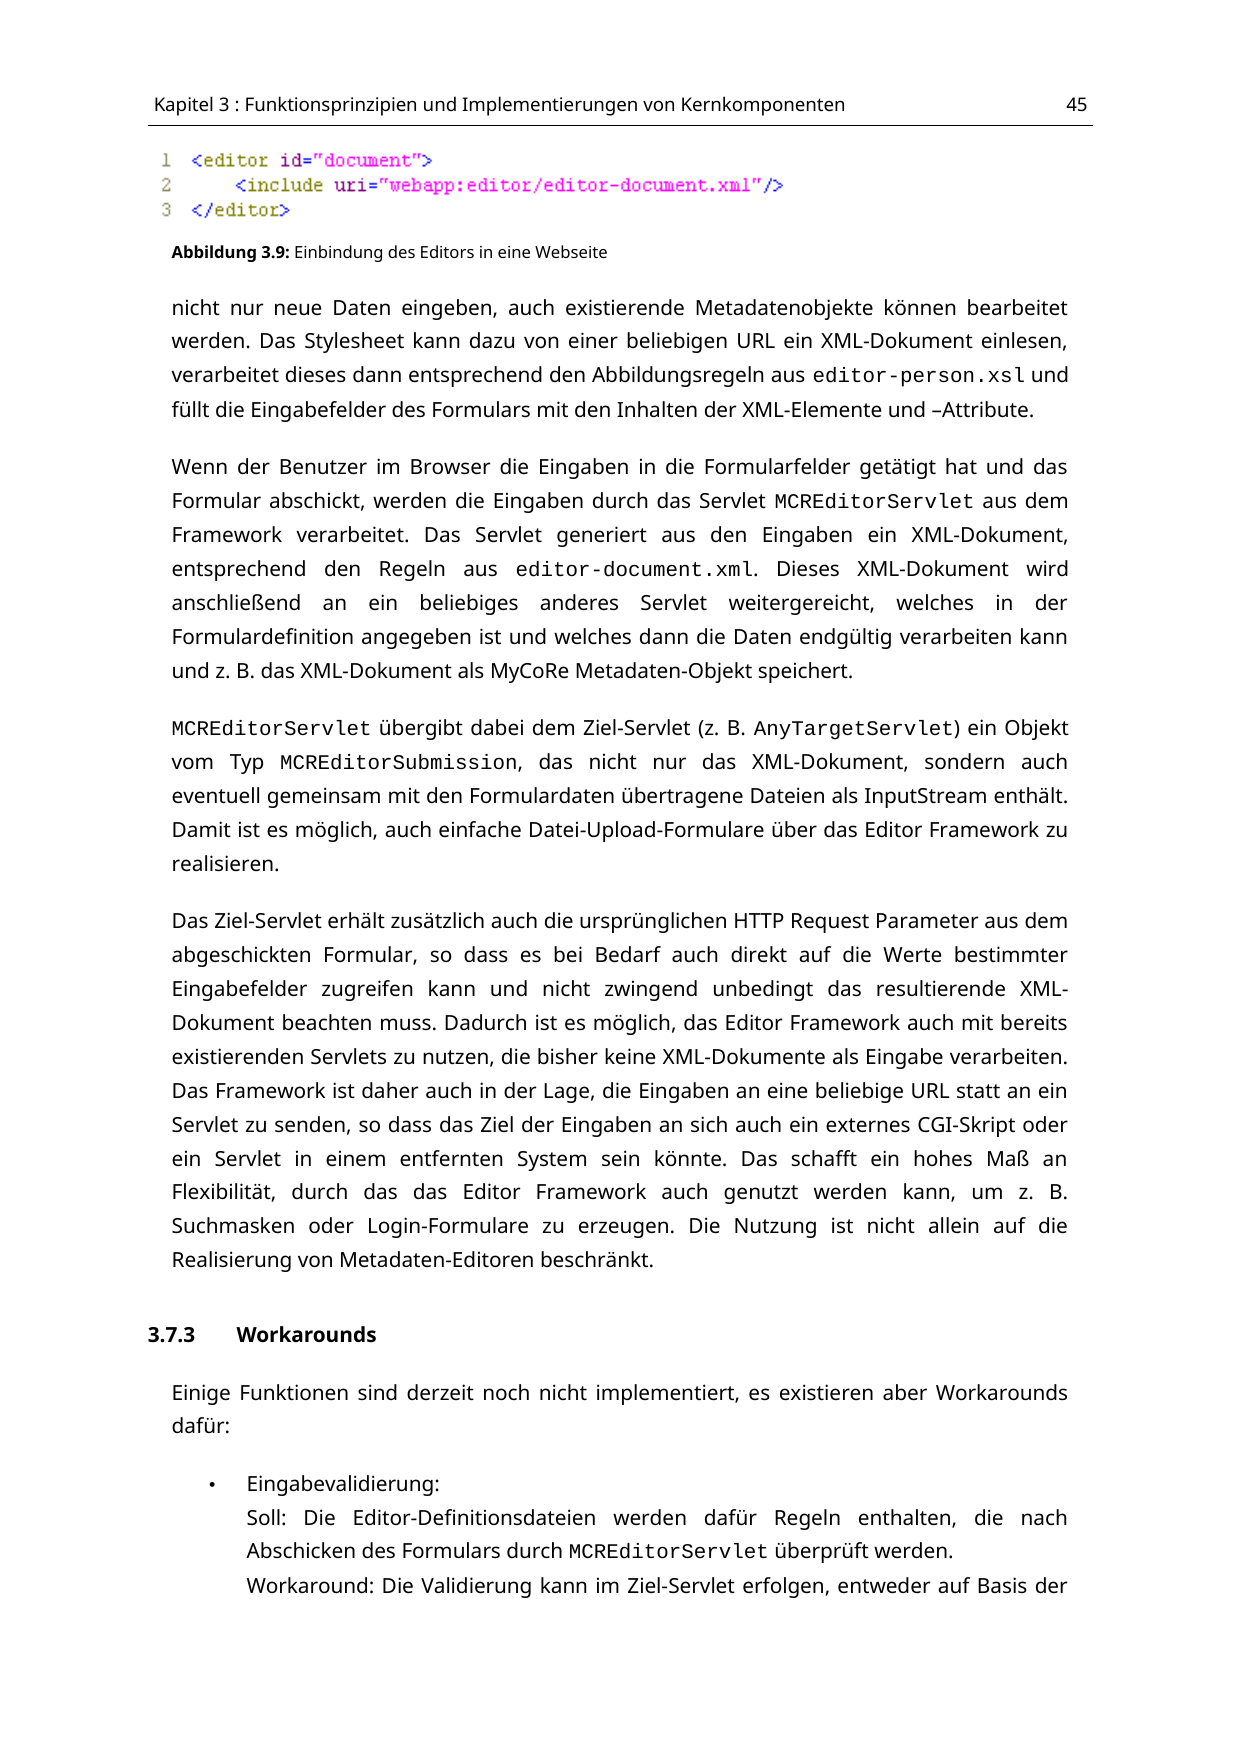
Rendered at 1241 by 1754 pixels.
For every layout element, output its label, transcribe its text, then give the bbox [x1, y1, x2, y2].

text Das Ziel-Servlet erhält zusätzlich auch die ursprünglichen HTTP Request Parameter aus dem abgeschickten Formular, so dass es bei Bedarf auch direkt auf die Werte bestimmter Eingabefelder zugreifen kann und nicht zwingend unbedingt das resultierende XML-Dokument beachten muss. Dadurch ist es möglich, das Editor Framework auch mit bereits existierenden Servlets zu nutzen, die bisher keine XML-Dokumente als Eingabe verarbeiten. Das Framework ist daher auch in der Lage, die Eingaben an eine beliebige URL statt an ein Servlet zu senden, so dass das Ziel der Eingaben an sich auch ein externes CGI-Skript oder ein Servlet in einem entfernten System sein könnte. Das schafft ein hohes Maß an Flexibilität, durch das das Editor Framework auch genutzt werden kann, um z. B. Suchmasken oder Login-Formulare zu erzeugen. Die Nutzung ist nicht allein auf die Realisierung von Metadaten-Editoren beschränkt. [171, 907, 1069, 1273]
list Eingabevalidierung: Soll: Die Editor-Definitionsdateien werden dafür Regeln enthalten, die nach Abschicken des Formulars durch MCREditorServlet überprüft werden. Workaround: Die Validierung kann im Ziel-Servlet erfolgen, entweder auf Basis der [209, 1469, 1069, 1599]
text MCREditorServlet übergibt dabei dem Ziel-Servlet (z. B. AnyTargetServlet) ein Objekt vom Typ MCREditorSubmission, das nicht nur das XML-Dokument, sondern auch eventuell gemeinsam mit den Formulardaten übertragene Dateien als InputStream enthält. Damit ist es möglich, auch einfache Datei-Upload-Formulare über das Editor Framework zu realisieren. [171, 713, 1069, 877]
text Abbildung 3.9: Einbindung des Editors in eine Webseite [171, 225, 769, 263]
subtitle Workarounds [148, 1320, 1092, 1348]
text nicht nur neue Daten eingeben, auch existierende Metadatenobjekte können bearbeitet werden. Das Stylesheet kann dazu von einer beliebigen URL ein XML-Dokument einlesen, verarbeitet dieses dann entsprechend den Abbildungsregeln aus editor-person.xsl und füllt die Eingabefelder des Formulars mit den Inhalten der XML-Elemente und –Attribute. [148, 148, 1069, 423]
text Einige Funktionen sind derzeit noch nicht implementiert, es existieren aber Workarounds dafür: [171, 1378, 1069, 1440]
text Wenn der Benutzer im Browser die Eingaben in die Formularfelder getätigt hat und das Formular abschickt, werden die Eingaben durch das Servlet MCREditorServlet aus dem Framework verarbeitet. Das Servlet generiert aus den Eingaben ein XML-Dokument, entsprechend den Regeln aus editor-document.xml. Dieses XML-Dokument wird anschließend an ein beliebiges anderes Servlet weitergereicht, welches in der Formulardefinition angegeben ist und welches dann die Daten endgültig verarbeiten kann und z. B. das XML-Dokument als MyCoRe Metadaten-Objekt speichert. [171, 452, 1069, 684]
